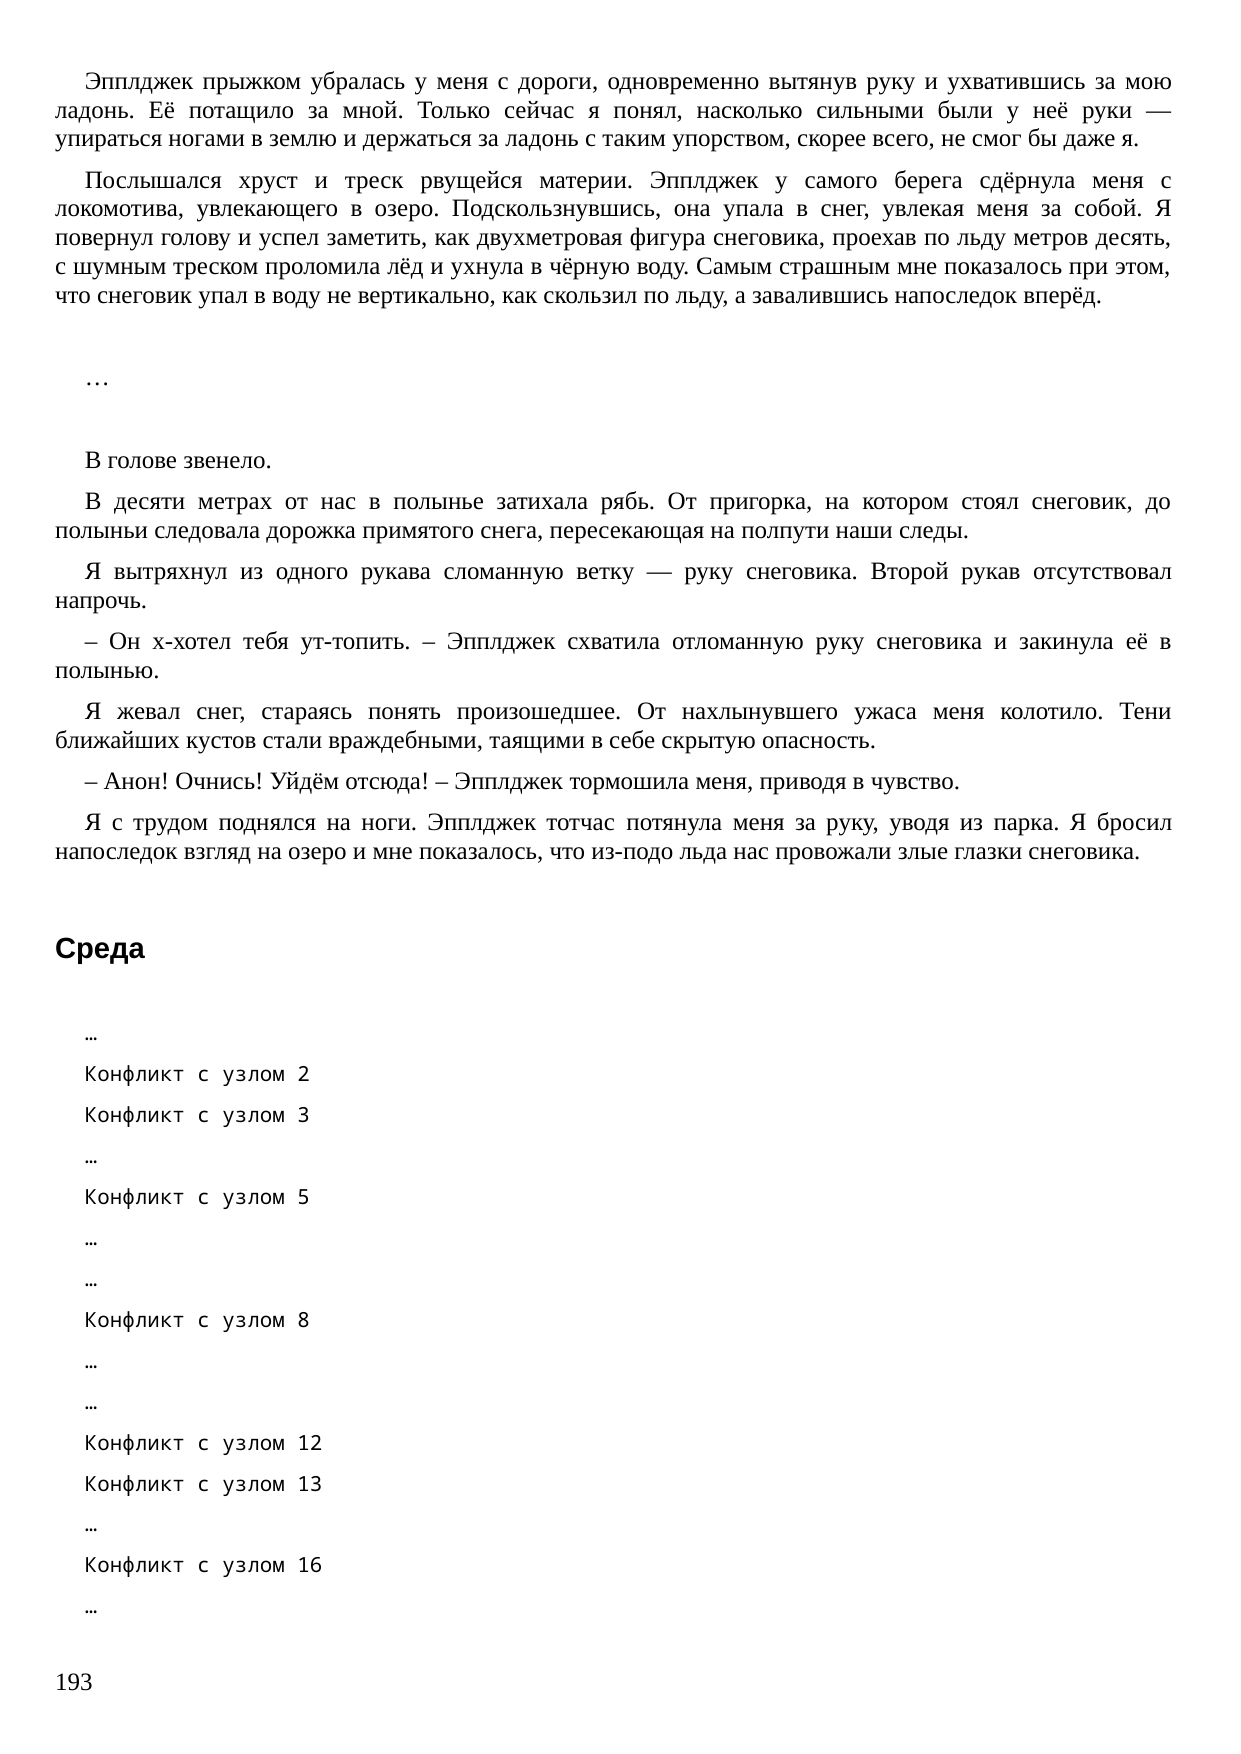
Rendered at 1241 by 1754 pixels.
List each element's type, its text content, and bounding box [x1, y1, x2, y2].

text Послышался хруст и треск рвущейся материи. Эпплджек у самого берега сдёрнула меня с локомотива, увлекающего в озеро. Подскользнувшись, она упала в снег, увлекая меня за собой. Я повернул голову и успел заметить, как двухметровая фигура снеговика, проехав по льду метров десять, с шумным треском проломила лёд и ухнула в чёрную воду. Самым страшным мне показалось при этом, что снеговик упал в воду не вертикально, как скользил по льду, а завалившись напоследок вперёд. [55, 165, 1173, 308]
text Конфликт с узлом 8 [55, 1305, 1173, 1333]
text … [55, 1018, 1173, 1047]
text … [55, 1141, 1173, 1169]
text … [55, 362, 1173, 391]
text Конфликт с узлом 12 [55, 1428, 1173, 1456]
text … [55, 1223, 1173, 1251]
text … [55, 1264, 1173, 1292]
text Я с трудом поднялся на ноги. Эпплджек тотчас потянула меня за руку, уводя из парка. Я бросил напоследок взгляд на озеро и мне показалось, что из-подо льда нас провожали злые глазки снеговика. [55, 807, 1173, 865]
text Конфликт с узлом 3 [55, 1100, 1173, 1129]
text В голове звенело. [55, 445, 1173, 473]
text … [55, 1591, 1173, 1620]
subtitle Среда [55, 931, 1173, 964]
text Конфликт с узлом 16 [55, 1551, 1173, 1579]
text Эпплджек прыжком убралась у меня с дороги, одновременно вытянув руку и ухватившись за мою ладонь. Её потащило за мной. Только сейчас я понял, насколько сильными были у неё руки — упираться ногами в землю и держаться за ладонь с таким упорством, скорее всего, не смог бы даже я. [55, 66, 1173, 152]
text Конфликт с узлом 2 [55, 1059, 1173, 1088]
text – Анон! Очнись! Уйдём отсюда! – Эпплджек тормошила меня, приводя в чувство. [55, 766, 1173, 795]
text Я жевал снег, стараясь понять произошедшее. От нахлынувшего ужаса меня колотило. Тени ближайших кустов стали враждебными, таящими в себе скрытую опасность. [55, 696, 1173, 753]
text Я вытряхнул из одного рукава сломанную ветку — руку снеговика. Второй рукав отсутствовал напрочь. [55, 556, 1173, 613]
text … [55, 1346, 1173, 1374]
text … [55, 1509, 1173, 1538]
text – Он х-хотел тебя ут-топить. – Эпплджек схватила отломанную руку снеговика и закинула её в полынью. [55, 626, 1173, 683]
text В десяти метрах от нас в полынье затихала рябь. От пригорка, на котором стоял снеговик, до полыньи следовала дорожка примятого снега, пересекающая на полпути наши следы. [55, 486, 1173, 543]
text Конфликт с узлом 13 [55, 1469, 1173, 1497]
text Конфликт с узлом 5 [55, 1182, 1173, 1211]
text … [55, 1387, 1173, 1415]
